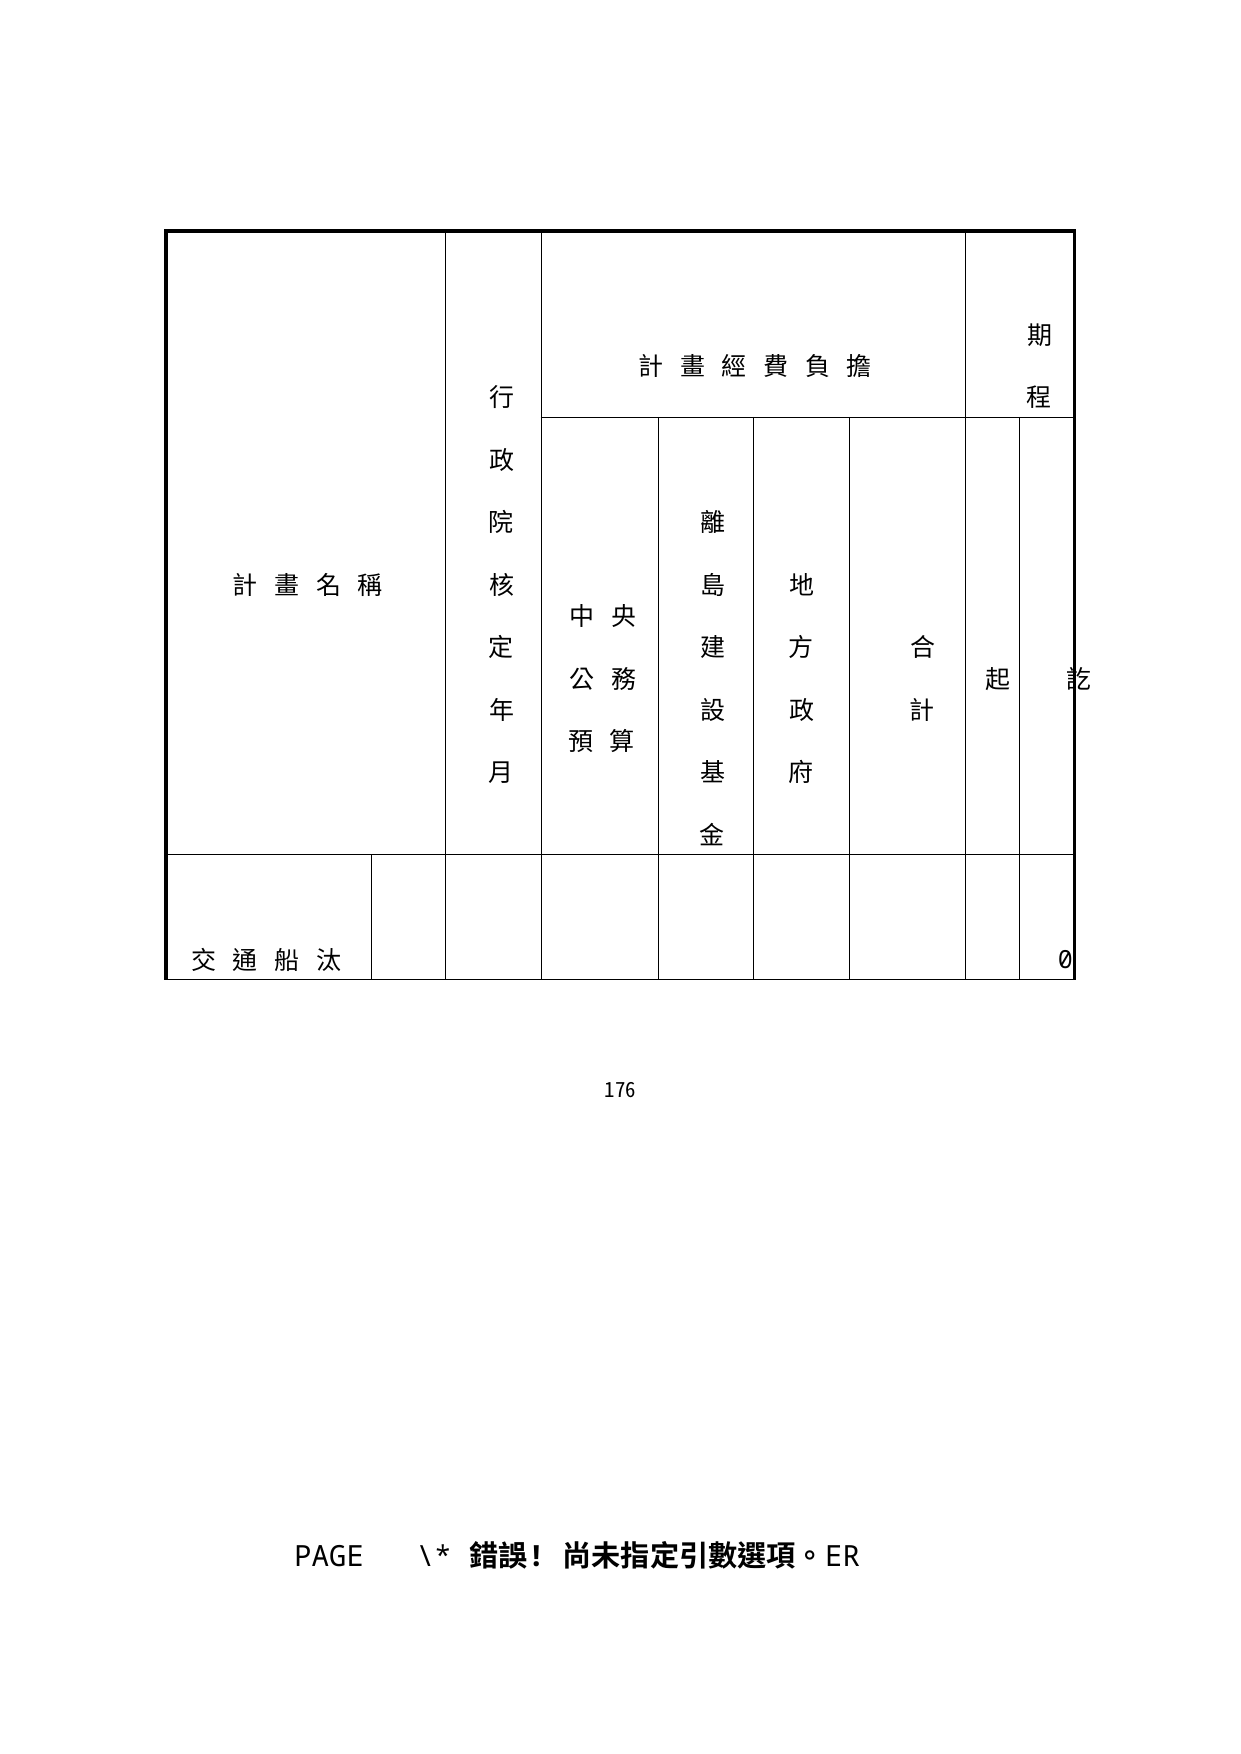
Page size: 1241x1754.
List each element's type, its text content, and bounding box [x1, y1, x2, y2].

table_cell - [659, 855, 753, 979]
table_cell 中央公務預算 [542, 418, 658, 854]
table_cell [754, 855, 849, 979]
table_cell [850, 855, 965, 979]
table_cell 地方 政府 [754, 418, 849, 854]
table_cell 離島建設基金 [659, 418, 753, 854]
table_cell [446, 855, 541, 979]
table_header 期程 [966, 233, 1073, 417]
table_header 行政院 核定 年月 [446, 233, 541, 854]
table_header 計畫名稱 [168, 233, 445, 854]
table_cell 0 [1020, 855, 1073, 979]
table_cell 訖 [1020, 418, 1073, 854]
table_cell 交通船汰 [168, 855, 371, 979]
table_cell [372, 855, 445, 979]
table_cell [542, 855, 658, 979]
table_cell [966, 855, 1019, 979]
table_cell 合計 [850, 418, 965, 854]
table_header 計畫經費負擔 [542, 233, 965, 417]
table_cell 起 [966, 418, 1019, 854]
